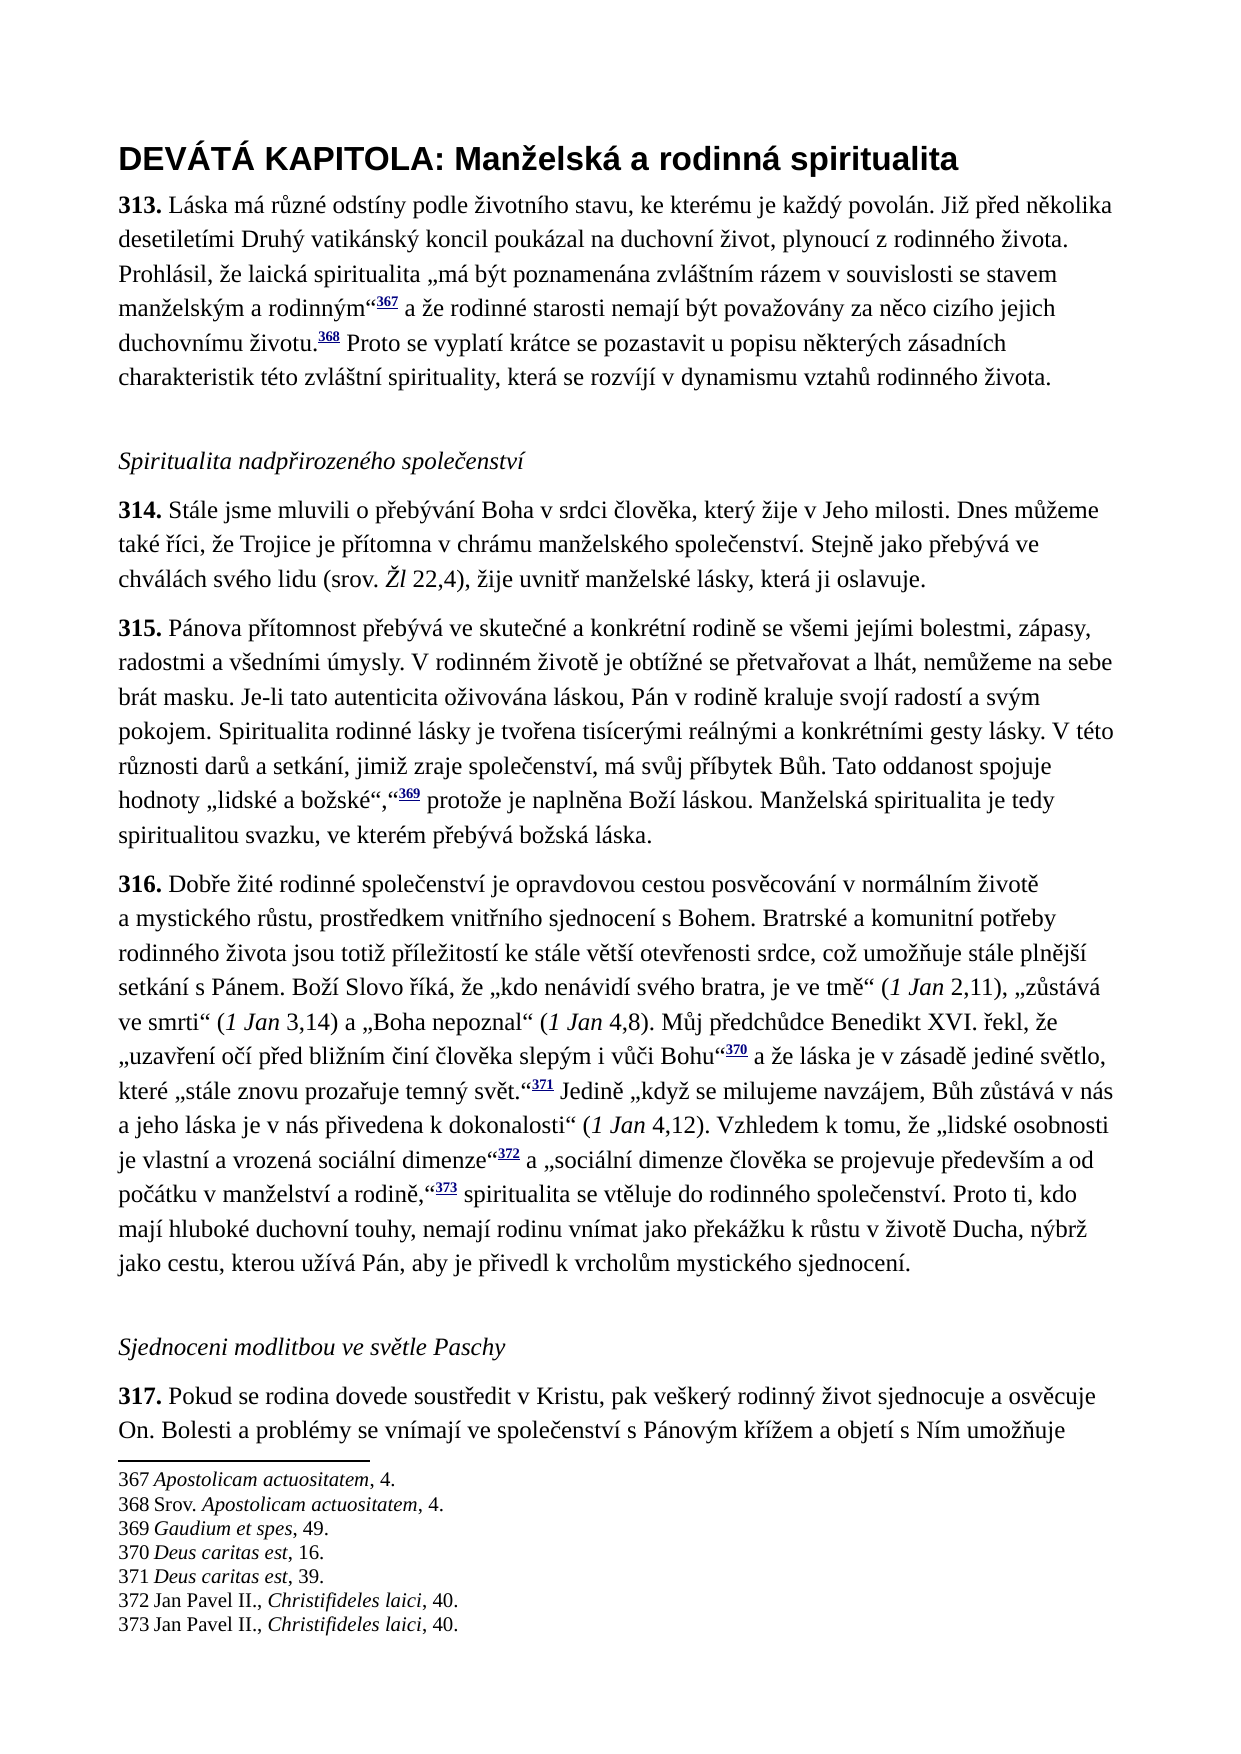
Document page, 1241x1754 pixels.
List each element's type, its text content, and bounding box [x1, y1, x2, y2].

text Sjednoceni modlitbou ve světle Paschy [118, 1332, 1122, 1360]
text 314. Stále jsme mluvili o přebývání Boha v srdci člověka, který žije v Jeho milosti. Dnes můžeme také říci, že Trojice je přítomna v chrámu manželského společenství. Stejně jako přebývá ve chválách svého lidu (srov. Žl 22,4), žije uvnitř manželské lásky, která ji oslavuje. [118, 495, 1122, 593]
text Apostolicam actuositatem, 4. [118, 1467, 1122, 1491]
text Spiritualita nadpřirozeného společenství [118, 446, 1122, 474]
text 313. Láska má různé odstíny podle životního stavu, ke kterému je každý povolán. Již před několika desetiletími Druhý vatikánský koncil poukázal na duchovní život, plynoucí z rodinného života. Prohlásil, že laická spiritualita „má být poznamenána zvláštním rázem v souvislosti se stavem manželským a rodinným“ a že rodinné starosti nemají být považovány za něco cizího jejich duchovnímu životu. Proto se vyplatí krátce se pozastavit u popisu některých zásadních charakteristik této zvláštní spirituality, která se rozvíjí v dynamismu vztahů rodinného života. [118, 190, 1122, 426]
text Jan Pavel II., Christifideles laici, 40. [118, 1612, 1122, 1636]
text Jan Pavel II., Christifideles laici, 40. [118, 1588, 1122, 1612]
text Srov. Apostolicam actuositatem, 4. [118, 1491, 1122, 1516]
text 317. Pokud se rodina dovede soustředit v Kristu, pak veškerý rodinný život sjednocuje a osvěcuje On. Bolesti a problémy se vnímají ve společenství s Pánovým křížem a objetí s Ním umožňuje [118, 1381, 1122, 1444]
subtitle DEVÁTÁ KAPITOLA: Manželská a rodinná spiritualita [118, 139, 1122, 177]
text 315. Pánova přítomnost přebývá ve skutečné a konkrétní rodině se všemi jejími bolestmi, zápasy, radostmi a všedními úmysly. V rodinném životě je obtížné se přetvařovat a lhát, nemůžeme na sebe brát masku. Je-li tato autenticita oživována láskou, Pán v rodině kraluje svojí radostí a svým pokojem. Spiritualita rodinné lásky je tvořena tisícerými reálnými a konkrétními gesty lásky. V této různosti darů a setkání, jimiž zraje společenství, má svůj příbytek Bůh. Tato oddanost spojuje hodnoty „lidské a božské“,“ protože je naplněna Boží láskou. Manželská spiritualita je tedy spiritualitou svazku, ve kterém přebývá božská láska. [118, 613, 1122, 848]
text 316. Dobře žité rodinné společenství je opravdovou cestou posvěcování v normálním životě a mystického růstu, prostředkem vnitřního sjednocení s Bohem. Bratrské a komunitní potřeby rodinného života jsou totiž příležitostí ke stále větší otevřenosti srdce, což umožňuje stále plnější setkání s Pánem. Boží Slovo říká, že „kdo nenávidí svého bratra, je ve tmě“ (1 Jan 2,11), „zůstává ve smrti“ (1 Jan 3,14) a „Boha nepoznal“ (1 Jan 4,8). Můj předchůdce Benedikt XVI. řekl, že „uzavření očí před bližním činí člověka slepým i vůči Bohu“ a že láska je v zásadě jediné světlo, které „stále znovu prozařuje temný svět.“ Jedině „když se milujeme navzájem, Bůh zůstává v nás a jeho láska je v nás přivedena k dokonalosti“ (1 Jan 4,12). Vzhledem k tomu, že „lidské osobnosti je vlastní a vrozená sociální dimenze“ a „sociální dimenze člověka se projevuje především a od počátku v manželství a rodině,“ spiritualita se vtěluje do rodinného společenství. Proto ti, kdo mají hluboké duchovní touhy, nemají rodinu vnímat jako překážku k růstu v životě Ducha, nýbrž jako cestu, kterou užívá Pán, aby je přivedl k vrcholům mystického sjednocení. [118, 869, 1122, 1311]
text Gaudium et spes, 49. [118, 1516, 1122, 1539]
text Deus caritas est, 16. [118, 1539, 1122, 1564]
text Deus caritas est, 39. [118, 1564, 1122, 1588]
